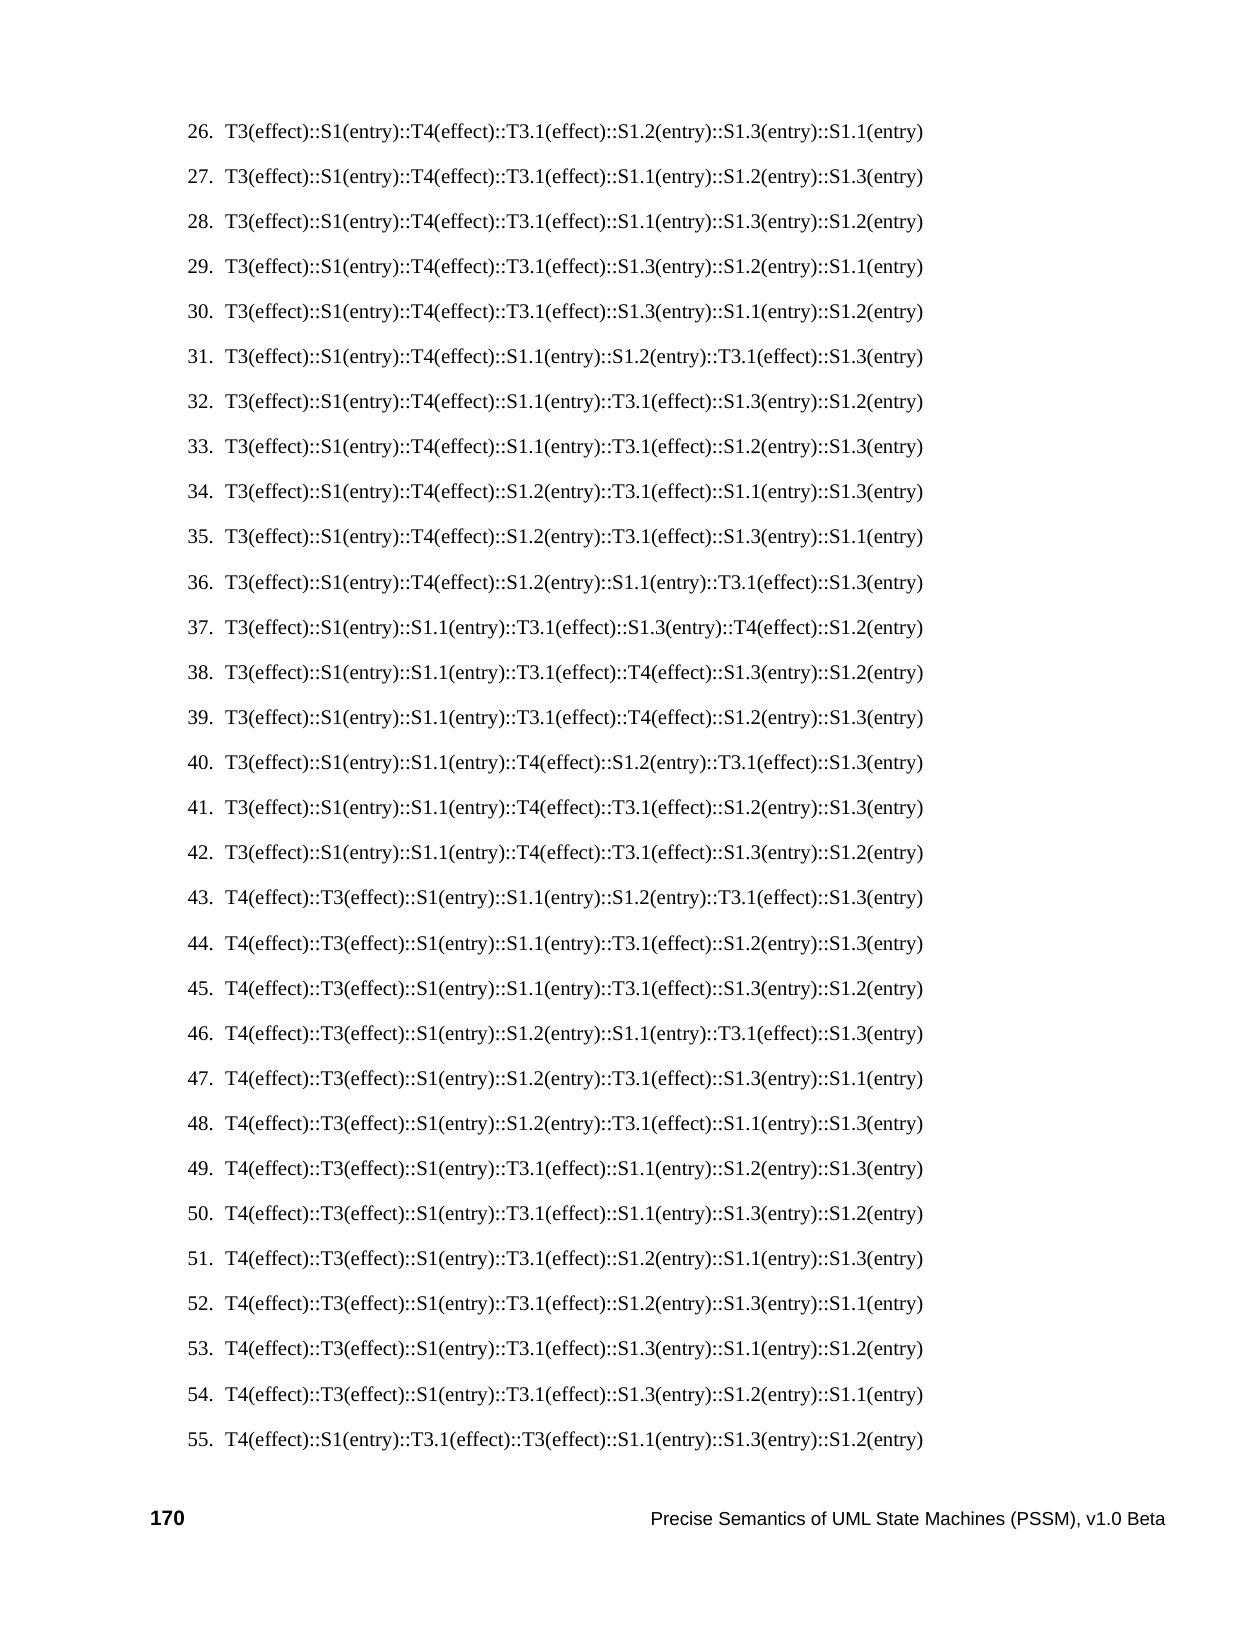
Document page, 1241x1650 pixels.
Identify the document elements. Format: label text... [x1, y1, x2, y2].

list T4(effect)::T3(effect)::S1(entry)::T3.1(effect)::S1.3(entry)::S1.1(entry)::S1.2(entry) [187, 1336, 1166, 1360]
list T3(effect)::S1(entry)::S1.1(entry)::T3.1(effect)::S1.3(entry)::T4(effect)::S1.2(entry) [187, 615, 1166, 639]
list T3(effect)::S1(entry)::S1.1(entry)::T4(effect)::T3.1(effect)::S1.3(entry)::S1.2(entry) [187, 840, 1166, 864]
list T4(effect)::T3(effect)::S1(entry)::S1.1(entry)::T3.1(effect)::S1.2(entry)::S1.3(entry) [187, 930, 1166, 954]
list T3(effect)::S1(entry)::S1.1(entry)::T4(effect)::T3.1(effect)::S1.2(entry)::S1.3(entry) [187, 795, 1166, 819]
list T3(effect)::S1(entry)::T4(effect)::T3.1(effect)::S1.1(entry)::S1.2(entry)::S1.3(entry) [187, 164, 1166, 188]
list T4(effect)::T3(effect)::S1(entry)::S1.2(entry)::T3.1(effect)::S1.3(entry)::S1.1(entry) [187, 1066, 1166, 1090]
list T3(effect)::S1(entry)::T4(effect)::S1.1(entry)::S1.2(entry)::T3.1(effect)::S1.3(entry) [187, 344, 1166, 368]
list T3(effect)::S1(entry)::T4(effect)::T3.1(effect)::S1.3(entry)::S1.1(entry)::S1.2(entry) [187, 299, 1166, 323]
list T3(effect)::S1(entry)::T4(effect)::S1.2(entry)::T3.1(effect)::S1.3(entry)::S1.1(entry) [187, 524, 1166, 548]
list T3(effect)::S1(entry)::T4(effect)::S1.1(entry)::T3.1(effect)::S1.2(entry)::S1.3(entry) [187, 434, 1166, 458]
list T3(effect)::S1(entry)::S1.1(entry)::T3.1(effect)::T4(effect)::S1.2(entry)::S1.3(entry) [187, 705, 1166, 729]
list T3(effect)::S1(entry)::S1.1(entry)::T4(effect)::S1.2(entry)::T3.1(effect)::S1.3(entry) [187, 750, 1166, 774]
list T3(effect)::S1(entry)::T4(effect)::T3.1(effect)::S1.3(entry)::S1.2(entry)::S1.1(entry) [187, 254, 1166, 278]
list T4(effect)::T3(effect)::S1(entry)::T3.1(effect)::S1.3(entry)::S1.2(entry)::S1.1(entry) [187, 1381, 1166, 1406]
list T4(effect)::T3(effect)::S1(entry)::S1.1(entry)::S1.2(entry)::T3.1(effect)::S1.3(entry) [187, 885, 1166, 909]
list T4(effect)::T3(effect)::S1(entry)::T3.1(effect)::S1.2(entry)::S1.3(entry)::S1.1(entry) [187, 1291, 1166, 1315]
list T3(effect)::S1(entry)::T4(effect)::S1.2(entry)::S1.1(entry)::T3.1(effect)::S1.3(entry) [187, 569, 1166, 594]
list T3(effect)::S1(entry)::T4(effect)::S1.2(entry)::T3.1(effect)::S1.1(entry)::S1.3(entry) [187, 479, 1166, 503]
list T4(effect)::T3(effect)::S1(entry)::S1.2(entry)::T3.1(effect)::S1.1(entry)::S1.3(entry) [187, 1111, 1166, 1135]
list T4(effect)::S1(entry)::T3.1(effect)::T3(effect)::S1.1(entry)::S1.3(entry)::S1.2(entry) [187, 1427, 1166, 1451]
list T3(effect)::S1(entry)::T4(effect)::T3.1(effect)::S1.1(entry)::S1.3(entry)::S1.2(entry) [187, 209, 1166, 233]
list T4(effect)::T3(effect)::S1(entry)::T3.1(effect)::S1.1(entry)::S1.2(entry)::S1.3(entry) [187, 1156, 1166, 1180]
list T4(effect)::T3(effect)::S1(entry)::T3.1(effect)::S1.1(entry)::S1.3(entry)::S1.2(entry) [187, 1201, 1166, 1225]
list T4(effect)::T3(effect)::S1(entry)::S1.1(entry)::T3.1(effect)::S1.3(entry)::S1.2(entry) [187, 976, 1166, 999]
list T4(effect)::T3(effect)::S1(entry)::T3.1(effect)::S1.2(entry)::S1.1(entry)::S1.3(entry) [187, 1246, 1166, 1270]
list T4(effect)::T3(effect)::S1(entry)::S1.2(entry)::S1.1(entry)::T3.1(effect)::S1.3(entry) [187, 1021, 1166, 1045]
list T3(effect)::S1(entry)::T4(effect)::T3.1(effect)::S1.2(entry)::S1.3(entry)::S1.1(entry) [187, 118, 1166, 143]
list T3(effect)::S1(entry)::S1.1(entry)::T3.1(effect)::T4(effect)::S1.3(entry)::S1.2(entry) [187, 660, 1166, 684]
list T3(effect)::S1(entry)::T4(effect)::S1.1(entry)::T3.1(effect)::S1.3(entry)::S1.2(entry) [187, 389, 1166, 413]
